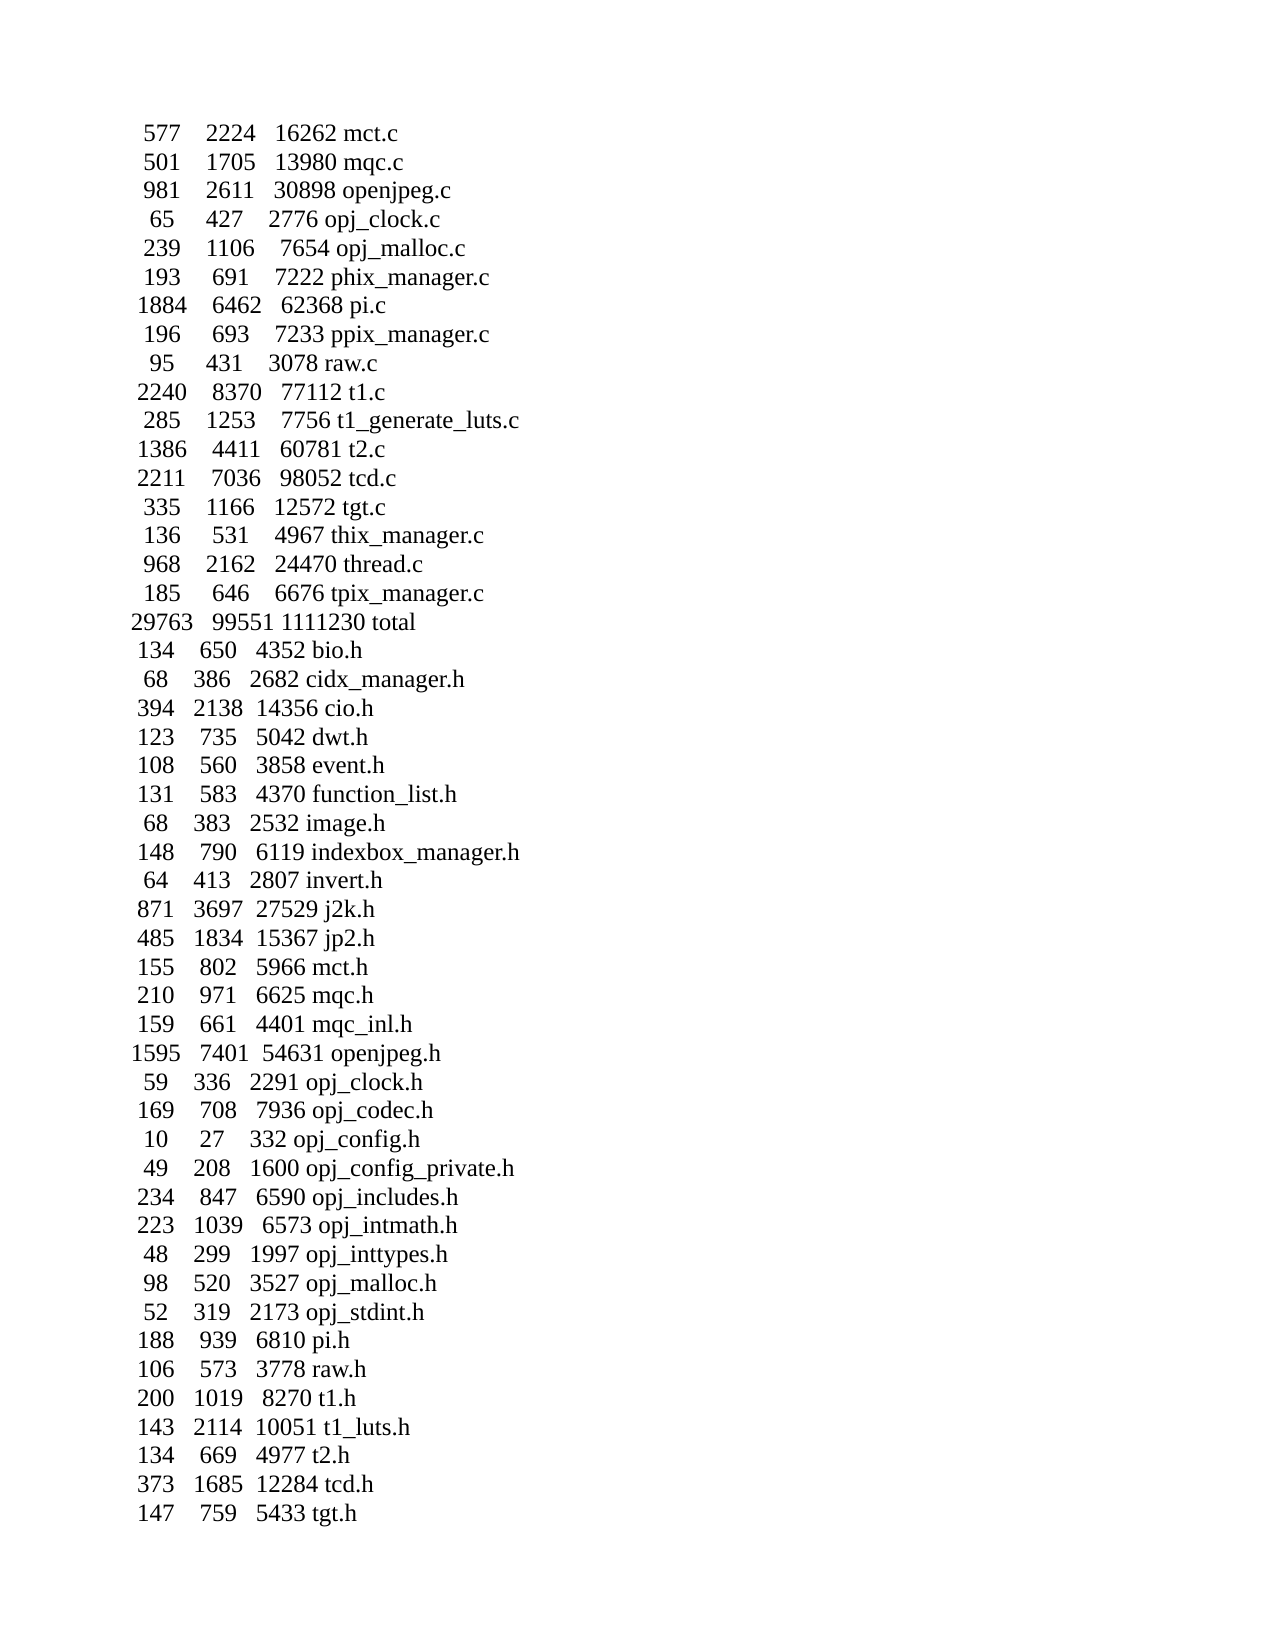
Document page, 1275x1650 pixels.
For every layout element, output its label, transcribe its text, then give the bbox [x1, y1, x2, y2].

text 59 336 2291 opj_clock.h [118, 1067, 1157, 1096]
text 52 319 2173 opj_stdint.h [118, 1297, 1157, 1326]
text 871 3697 27529 j2k.h [118, 894, 1157, 923]
text 968 2162 24470 thread.c [118, 549, 1157, 578]
text 49 208 1600 opj_config_private.h [118, 1153, 1157, 1182]
text 169 708 7936 opj_codec.h [118, 1096, 1157, 1124]
text 108 560 3858 event.h [118, 751, 1157, 779]
text 223 1039 6573 opj_intmath.h [118, 1211, 1157, 1239]
text 134 669 4977 t2.h [118, 1441, 1157, 1469]
text 64 413 2807 invert.h [118, 866, 1157, 894]
text 193 691 7222 phix_manager.c [118, 262, 1157, 291]
text 485 1834 15367 jp2.h [118, 923, 1157, 952]
text 106 573 3778 raw.h [118, 1354, 1157, 1383]
text 155 802 5966 mct.h [118, 952, 1157, 981]
text 123 735 5042 dwt.h [118, 722, 1157, 751]
text 2211 7036 98052 tcd.c [118, 463, 1157, 492]
text 147 759 5433 tgt.h [118, 1498, 1157, 1527]
text 148 790 6119 indexbox_manager.h [118, 837, 1157, 866]
text 981 2611 30898 openjpeg.c [118, 176, 1157, 204]
text 373 1685 12284 tcd.h [118, 1469, 1157, 1498]
text 234 847 6590 opj_includes.h [118, 1182, 1157, 1211]
text 239 1106 7654 opj_malloc.c [118, 233, 1157, 262]
text 501 1705 13980 mqc.c [118, 147, 1157, 176]
text 48 299 1997 opj_inttypes.h [118, 1239, 1157, 1268]
text 1386 4411 60781 t2.c [118, 434, 1157, 463]
text 1884 6462 62368 pi.c [118, 291, 1157, 319]
text 285 1253 7756 t1_generate_luts.c [118, 406, 1157, 434]
text 68 386 2682 cidx_manager.h [118, 664, 1157, 693]
text 136 531 4967 thix_manager.c [118, 521, 1157, 549]
text 95 431 3078 raw.c [118, 348, 1157, 377]
text 577 2224 16262 mct.c [118, 118, 1157, 147]
text 68 383 2532 image.h [118, 808, 1157, 837]
text 394 2138 14356 cio.h [118, 693, 1157, 722]
text 210 971 6625 mqc.h [118, 981, 1157, 1009]
text 10 27 332 opj_config.h [118, 1124, 1157, 1153]
text 134 650 4352 bio.h [118, 636, 1157, 664]
text 200 1019 8270 t1.h [118, 1383, 1157, 1412]
text 335 1166 12572 tgt.c [118, 492, 1157, 521]
text 65 427 2776 opj_clock.c [118, 204, 1157, 233]
text 1595 7401 54631 openjpeg.h [118, 1038, 1157, 1067]
text 98 520 3527 opj_malloc.h [118, 1268, 1157, 1297]
text 188 939 6810 pi.h [118, 1326, 1157, 1354]
text 29763 99551 1111230 total [118, 607, 1157, 636]
text 196 693 7233 ppix_manager.c [118, 319, 1157, 348]
text 159 661 4401 mqc_inl.h [118, 1009, 1157, 1038]
text 2240 8370 77112 t1.c [118, 377, 1157, 406]
text 143 2114 10051 t1_luts.h [118, 1412, 1157, 1441]
text 131 583 4370 function_list.h [118, 779, 1157, 808]
text 185 646 6676 tpix_manager.c [118, 578, 1157, 607]
